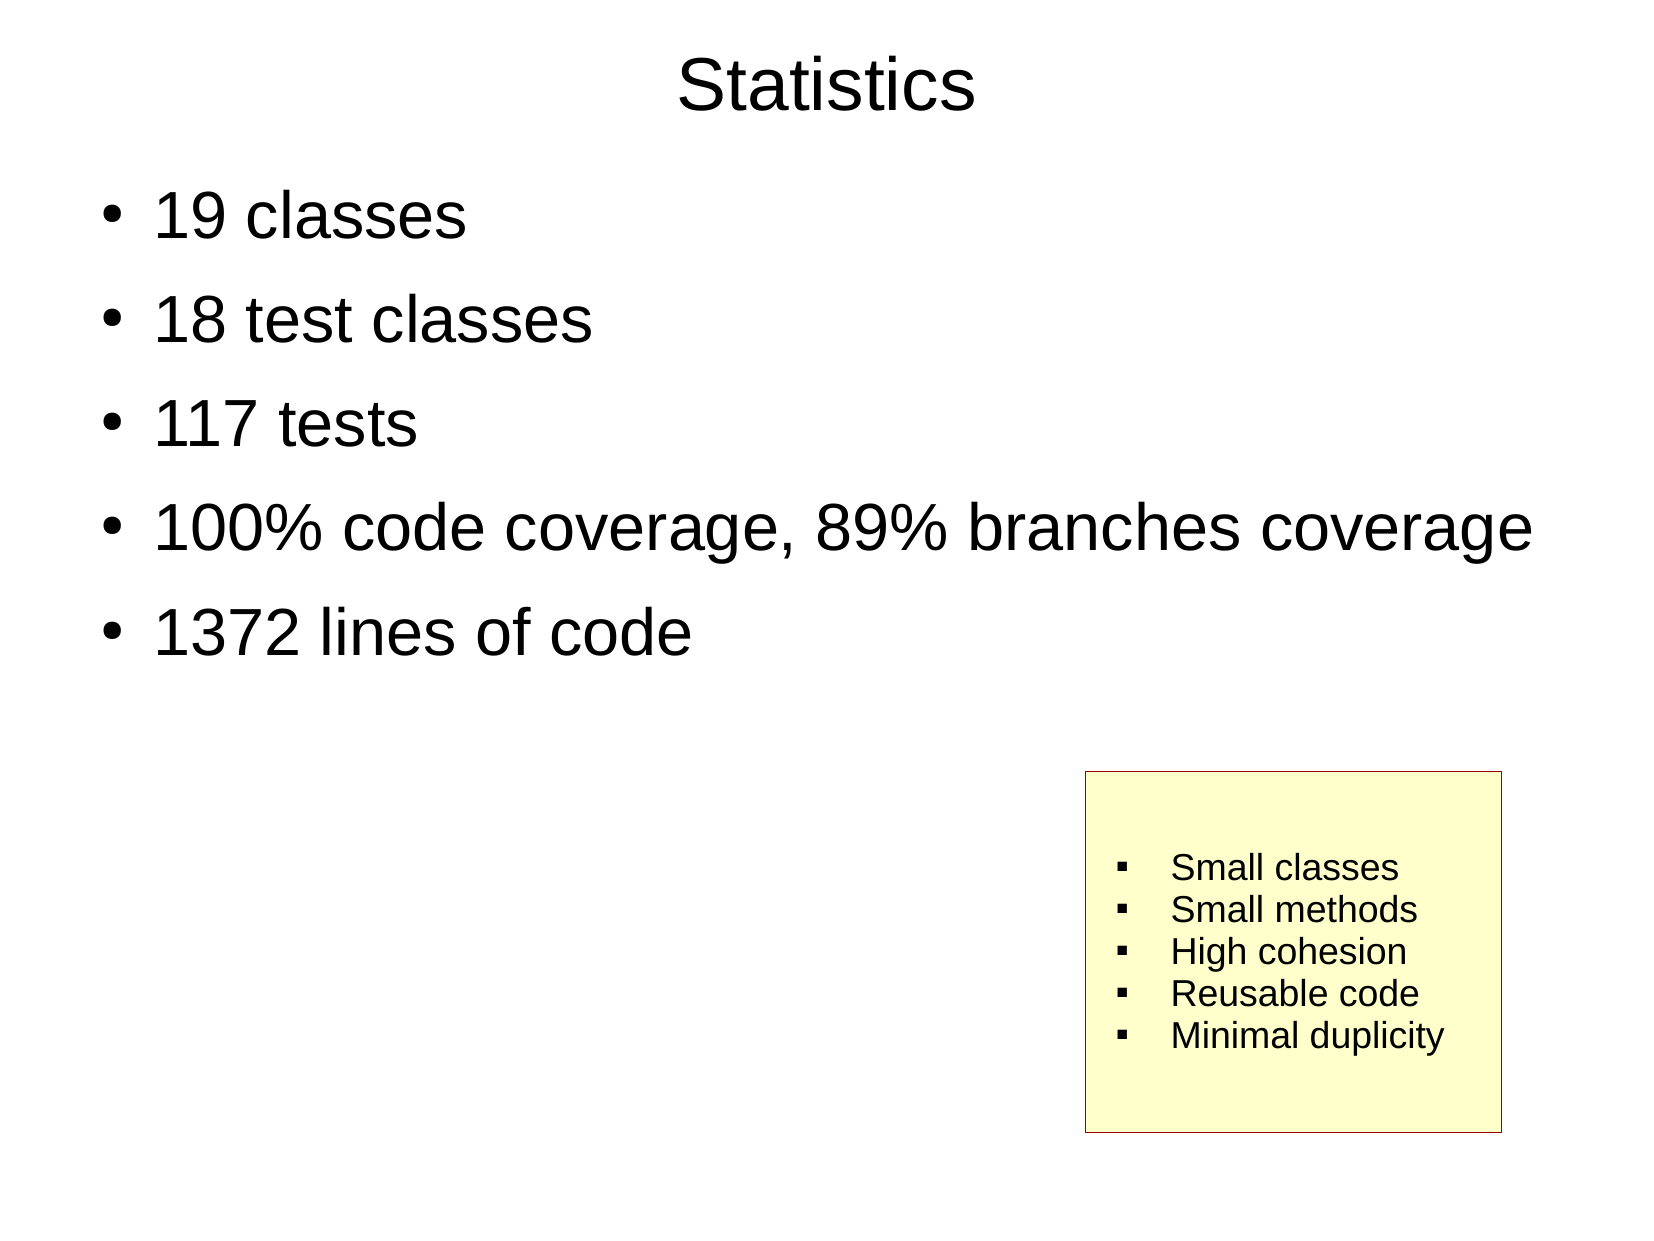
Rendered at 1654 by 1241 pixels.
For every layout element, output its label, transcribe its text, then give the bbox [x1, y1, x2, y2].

title Statistics [82, 37, 1571, 131]
list 19 classes 18 test classes 117 tests 100% code coverage, 89% branches coverage 1372 lines of code [82, 177, 1571, 1133]
text_box Small classes Small methods High cohesion Reusable code Minimal duplicity [1085, 771, 1502, 1133]
